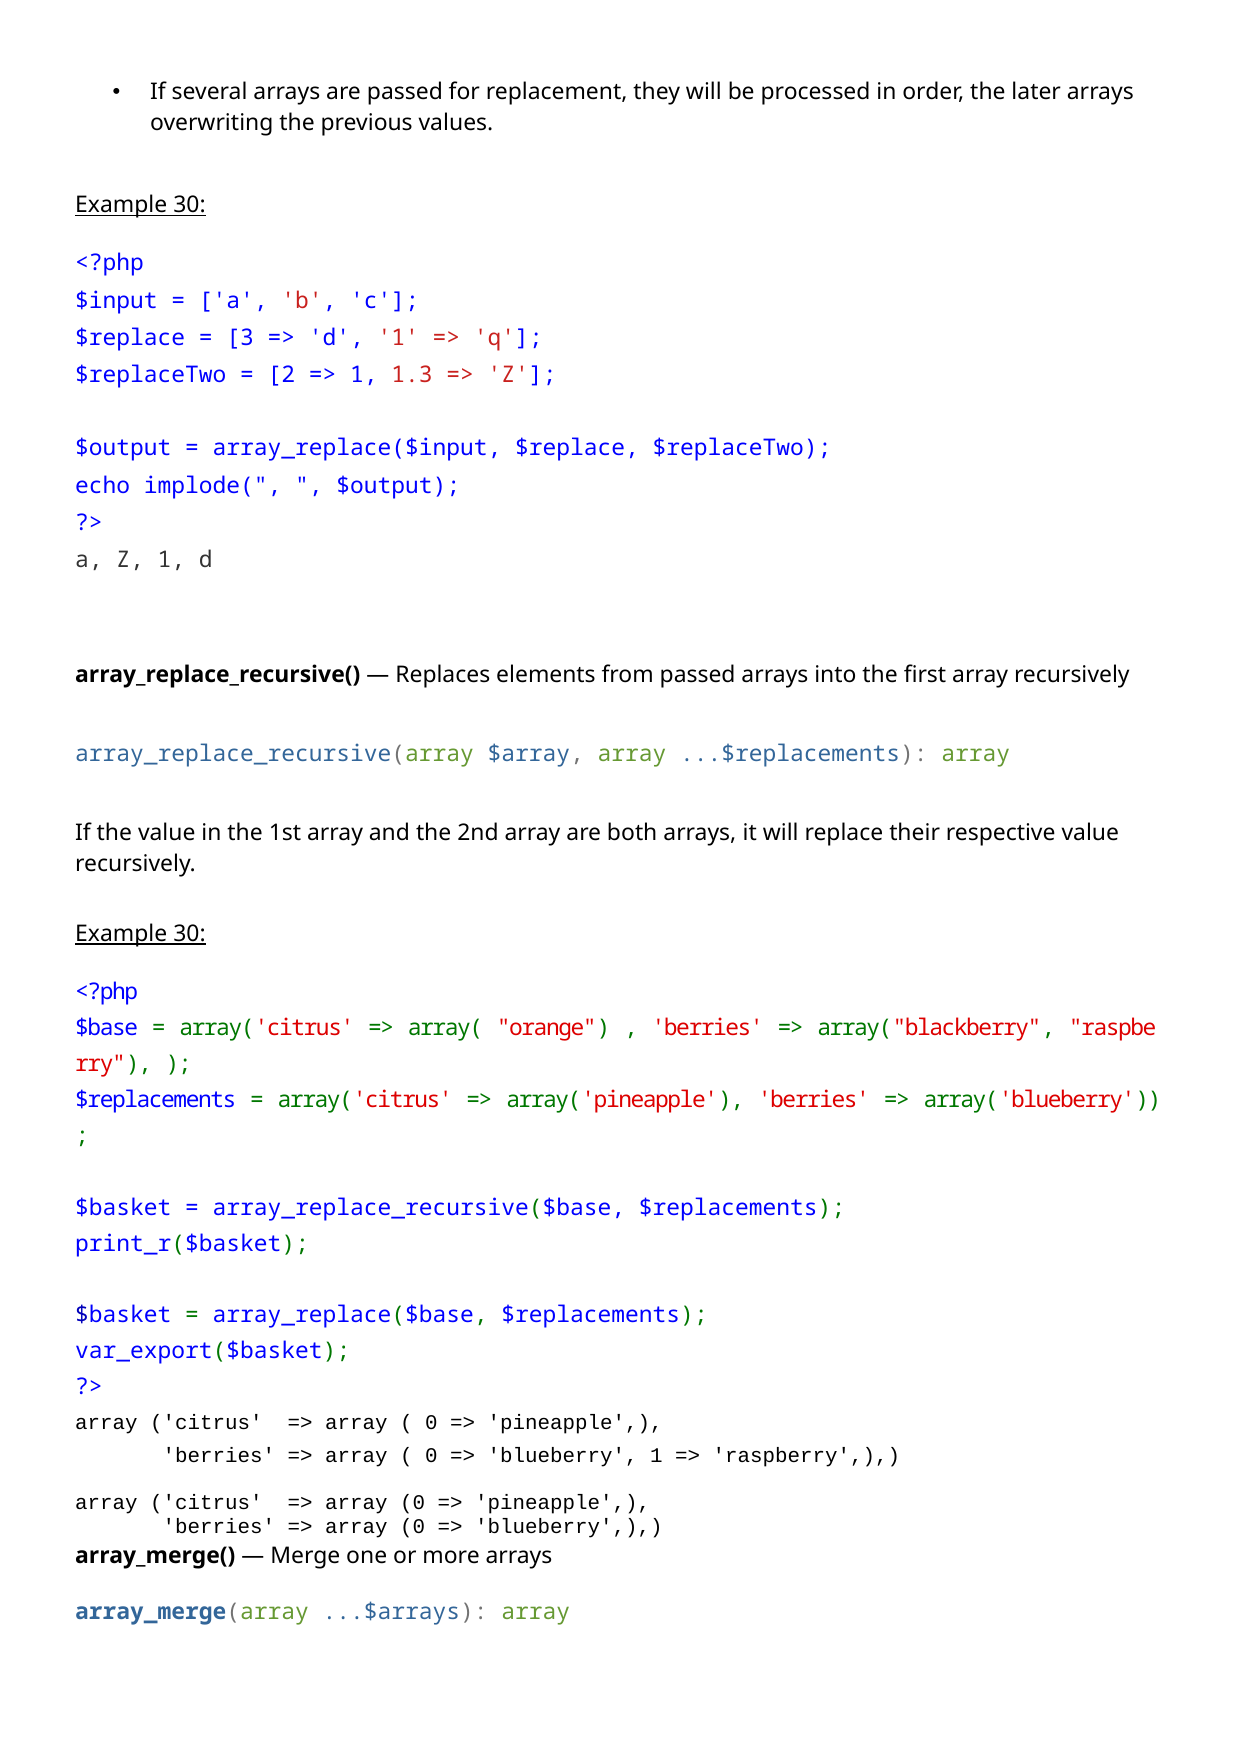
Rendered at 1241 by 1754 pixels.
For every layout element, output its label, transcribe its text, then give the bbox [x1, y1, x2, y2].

text Example 30: [75, 188, 1166, 219]
text <?php [75, 246, 1166, 278]
text array ('citrus' => array (0 => 'pineapple',), [75, 1492, 1166, 1516]
text $output = array_replace($input, $replace, $replaceTwo); [75, 431, 1166, 462]
text ?> [75, 506, 1166, 537]
text 'berries' => array (0 => 'blueberry',),) [75, 1516, 1166, 1539]
text array_merge(array ...$arrays): array [75, 1594, 1166, 1626]
text Example 30: [75, 917, 1166, 948]
text $replaceTwo = [2 => 1, 1.3 => 'Z']; [75, 358, 1166, 389]
text 'berries' => array ( 0 => 'blueberry', 1 => 'raspberry',),) [75, 1445, 1166, 1468]
text a, Z, 1, d [75, 543, 1166, 574]
text array ('citrus' => array ( 0 => 'pineapple',), [75, 1406, 1166, 1436]
text array_merge() — Merge one or more arrays [75, 1539, 1166, 1571]
text If the value in the 1st array and the 2nd array are both arrays, it will replace their respective value recursively. [75, 815, 1166, 878]
list If several arrays are passed for replacement, they will be processed in order, the later arrays overwriting the previous values. [112, 75, 1166, 137]
text array_replace_recursive(array $array, array ...$replacements): array [75, 737, 1166, 768]
text echo implode(", ", $output); [75, 468, 1166, 500]
text $input = ['a', 'b', 'c']; [75, 284, 1166, 315]
text $replace = [3 => 'd', '1' => 'q']; [75, 321, 1166, 352]
text array_replace_recursive() — Replaces elements from passed arrays into the first array recursively [75, 658, 1166, 689]
text <?php $base = array('citrus' => array( "orange") , 'berries' => array("blackberry", "raspberry"), ); $replacements = array('citrus' => array('pineapple'), 'berries' => array('blueberry')); $basket = array_replace_recursive($base, $replacements); print_r($basket); $basket = array_replace($base, $replacements); var_export($basket); ?> [75, 975, 1166, 1401]
